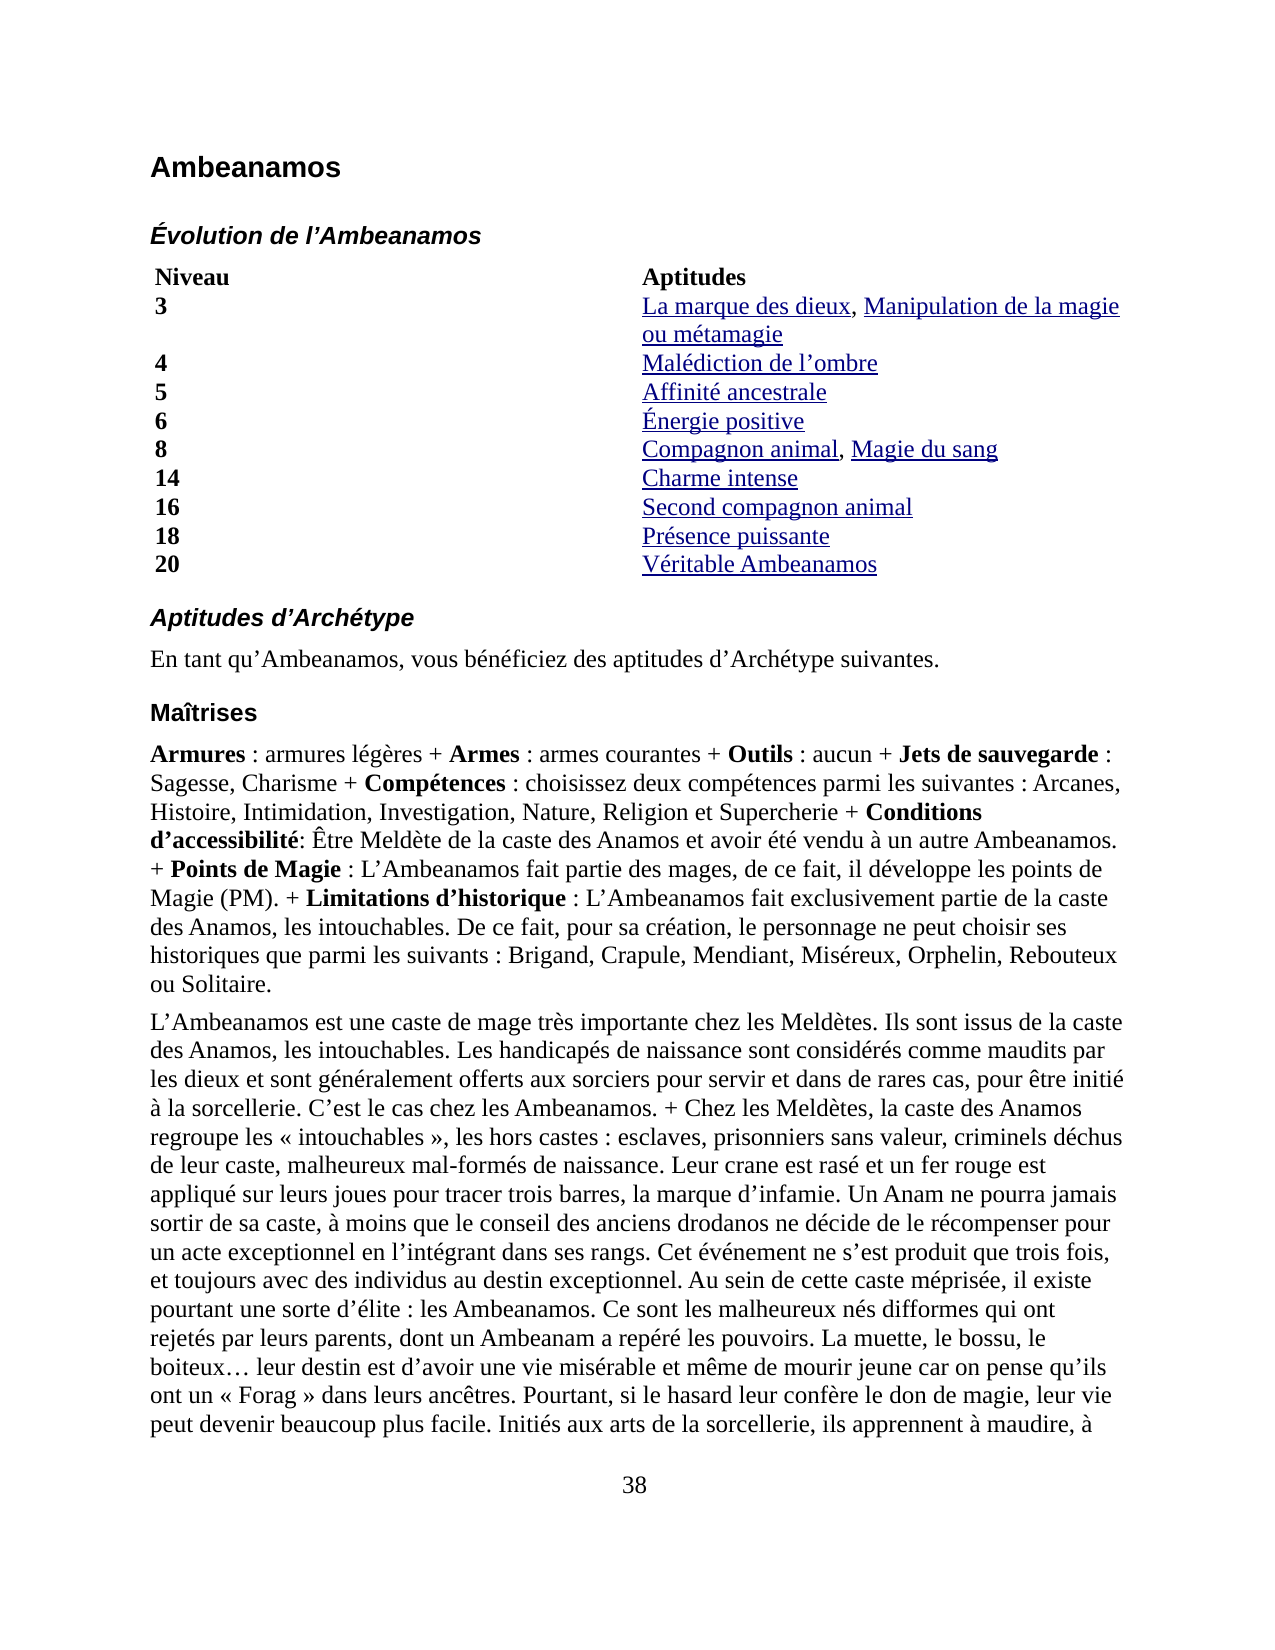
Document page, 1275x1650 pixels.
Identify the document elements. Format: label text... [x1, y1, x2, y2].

table_cell 14 [150, 463, 637, 492]
subtitle Ambeanamos [150, 150, 1125, 183]
table_cell Charme intense [638, 463, 1125, 492]
table_cell La marque des dieux, Manipulation de la magie ou métamagie [638, 291, 1125, 348]
table_cell Second compagnon animal [638, 492, 1125, 521]
table_cell 3 [150, 291, 637, 348]
table_cell 4 [150, 348, 637, 377]
table_cell 8 [150, 435, 637, 463]
subtitle Aptitudes d’Archétype [150, 603, 1125, 632]
table_cell Malédiction de l’ombre [638, 348, 1125, 377]
subtitle Maîtrises [150, 698, 1125, 727]
table_cell 18 [150, 521, 637, 549]
subtitle Évolution de l’Ambeanamos [150, 221, 1125, 249]
table_cell Affinité ancestrale [638, 377, 1125, 406]
text Armures : armures légères + Armes : armes courantes + Outils : aucun + Jets de sauvegarde : Sagesse, Charisme + Compétences : choisissez deux compétences parmi les suivantes : Arcanes, Histoire, Intimidation, Investigation, Nature, Religion et Supercherie + Conditions d’accessibilité: Être Meldète de la caste des Anamos et avoir été vendu à un autre Ambeanamos. + Points de Magie : L’Ambeanamos fait partie des mages, de ce fait, il développe les points de Magie (PM). + Limitations d’historique : L’Ambeanamos fait exclusivement partie de la caste des Anamos, les intouchables. De ce fait, pour sa création, le personnage ne peut choisir ses historiques que parmi les suivants : Brigand, Crapule, Mendiant, Miséreux, Orphelin, Rebouteux ou Solitaire. [150, 739, 1125, 998]
text L’Ambeanamos est une caste de mage très importante chez les Meldètes. Ils sont issus de la caste des Anamos, les intouchables. Les handicapés de naissance sont considérés comme maudits par les dieux et sont généralement offerts aux sorciers pour servir et dans de rares cas, pour être initié à la sorcellerie. C’est le cas chez les Ambeanamos. + Chez les Meldètes, la caste des Anamos regroupe les « intouchables », les hors castes : esclaves, prisonniers sans valeur, criminels déchus de leur caste, malheureux mal-formés de naissance. Leur crane est rasé et un fer rouge est appliqué sur leurs joues pour tracer trois barres, la marque d’infamie. Un Anam ne pourra jamais sortir de sa caste, à moins que le conseil des anciens drodanos ne décide de le récompenser pour un acte exceptionnel en l’intégrant dans ses rangs. Cet événement ne s’est produit que trois fois, et toujours avec des individus au destin exceptionnel. Au sein de cette caste méprisée, il existe pourtant une sorte d’élite : les Ambeanamos. Ce sont les malheureux nés difformes qui ont rejetés par leurs parents, dont un Ambeanam a repéré les pouvoirs. La muette, le bossu, le boiteux…​ leur destin est d’avoir une vie misérable et même de mourir jeune car on pense qu’ils ont un « Forag » dans leurs ancêtres. Pourtant, si le hasard leur confère le don de magie, leur vie peut devenir beaucoup plus facile. Initiés aux arts de la sorcellerie, ils apprennent à maudire, à [150, 1007, 1125, 1438]
table_cell Véritable Ambeanamos [638, 550, 1125, 578]
table_cell 6 [150, 406, 637, 434]
table_cell Compagnon animal, Magie du sang [638, 435, 1125, 463]
table_header Niveau [150, 262, 637, 291]
table_header Aptitudes [638, 262, 1125, 291]
table_cell Énergie positive [638, 406, 1125, 434]
table_cell 20 [150, 550, 637, 578]
table_cell 5 [150, 377, 637, 406]
table_cell Présence puissante [638, 521, 1125, 549]
text En tant qu’Ambeanamos, vous bénéficiez des aptitudes d’Archétype suivantes. [150, 644, 1125, 673]
table_cell 16 [150, 492, 637, 521]
